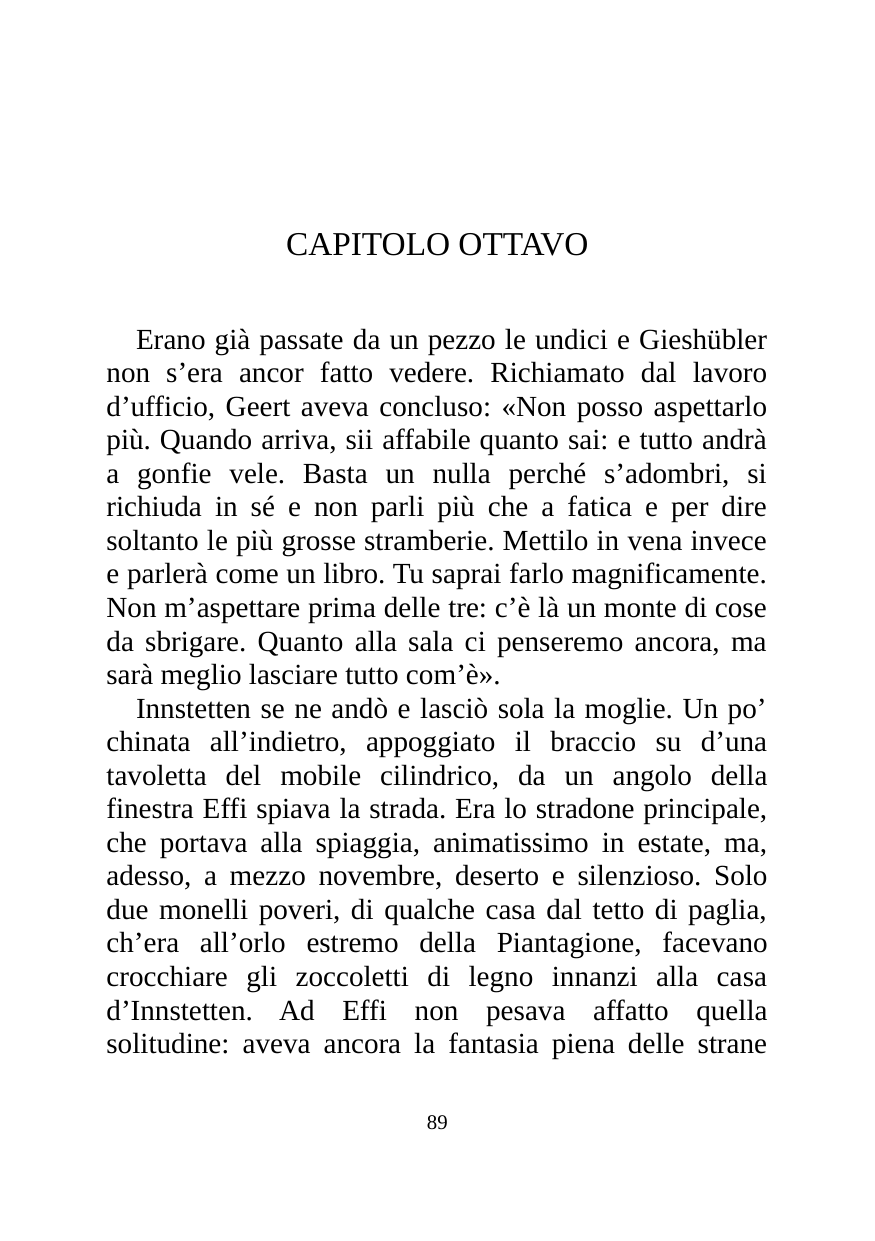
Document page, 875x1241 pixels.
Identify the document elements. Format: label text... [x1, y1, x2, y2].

subtitle CAPITOLO OTTAVO [106, 224, 768, 263]
text Erano già passate da un pezzo le undici e Gieshübler non s’era ancor fatto vedere. Richiamato dal lavoro d’ufficio, Geert aveva concluso: «Non posso aspettarlo più. Quando arriva, sii affabile quanto sai: e tutto andrà a gonfie vele. Basta un nulla perché s’adombri, si richiuda in sé e non parli più che a fatica e per dire soltanto le più grosse stramberie. Mettilo in vena invece e parlerà come un libro. Tu saprai farlo magnificamente. Non m’aspettare prima delle tre: c’è là un monte di cose da sbrigare. Quanto alla sala ci penseremo ancora, ma sarà meglio lasciare tutto com’è». [106, 322, 768, 691]
text Innstetten se ne andò e lasciò sola la moglie. Un po’ chinata all’indietro, appoggiato il braccio su d’una tavoletta del mobile cilindrico, da un angolo della finestra Effi spiava la strada. Era lo stradone principale, che portava alla spiaggia, animatissimo in estate, ma, adesso, a mezzo novembre, deserto e silenzioso. Solo due monelli poveri, di qualche casa dal tetto di paglia, ch’era all’orlo estremo della Piantagione, facevano crocchiare gli zoccoletti di legno innanzi alla casa d’Innstetten. Ad Effi non pesava affatto quella solitudine: aveva ancora la fantasia piena delle strane [106, 691, 768, 1060]
